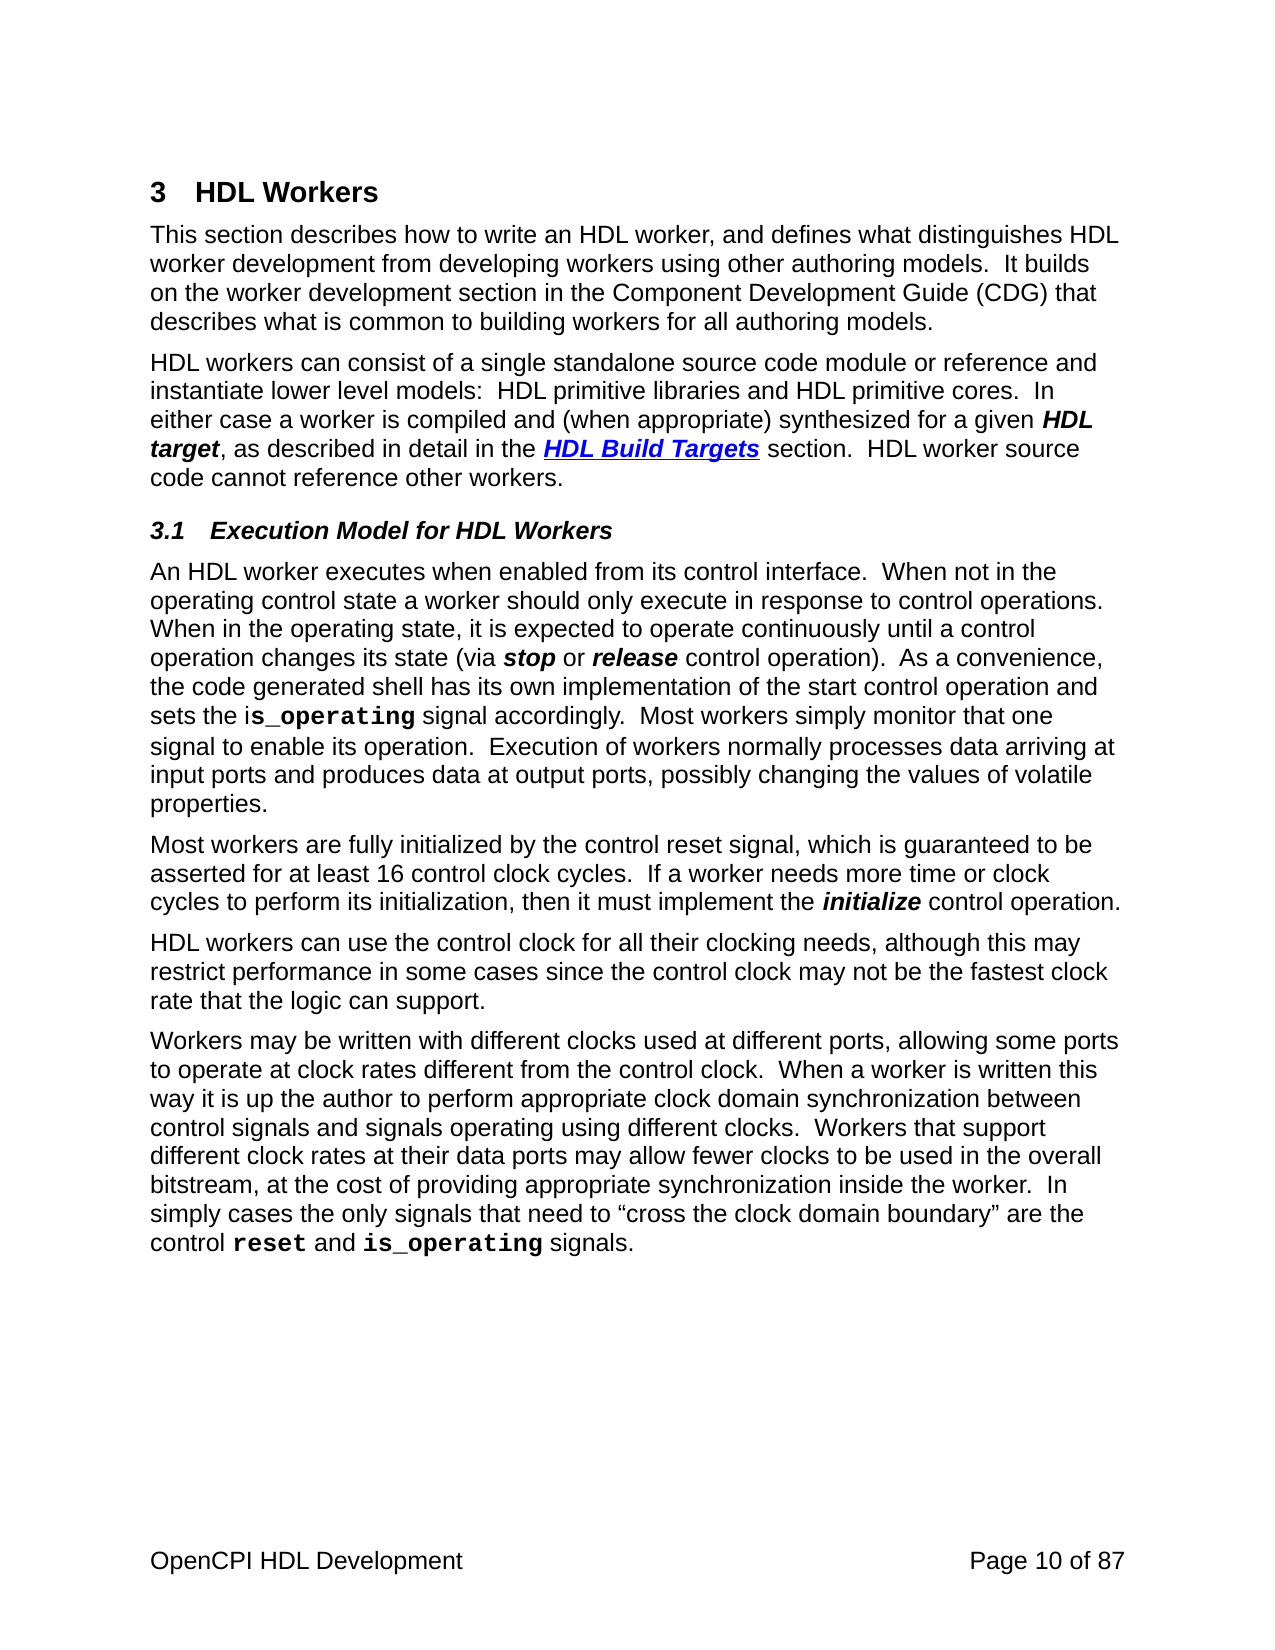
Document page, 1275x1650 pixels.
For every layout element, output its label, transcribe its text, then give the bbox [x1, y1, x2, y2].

text Workers may be written with different clocks used at different ports, allowing some ports to operate at clock rates different from the control clock. When a worker is written this way it is up the author to perform appropriate clock domain synchronization between control signals and signals operating using different clocks. Workers that support different clock rates at their data ports may allow fewer clocks to be used in the overall bitstream, at the cost of providing appropriate synchronization inside the worker. In simply cases the only signals that need to “cross the clock domain boundary” are the control reset and is_operating signals. [150, 1026, 1125, 1258]
subtitle HDL Workers [150, 175, 1125, 208]
subtitle Execution Model for HDL Workers [150, 516, 1125, 545]
text HDL workers can use the control clock for all their clocking needs, although this may restrict performance in some cases since the control clock may not be the fastest clock rate that the logic can support. [150, 928, 1125, 1014]
text This section describes how to write an HDL worker, and defines what distinguishes HDL worker development from developing workers using other authoring models. It builds on the worker development section in the Component Development Guide (CDG) that describes what is common to building workers for all authoring models. [150, 221, 1125, 336]
text An HDL worker executes when enabled from its control interface. When not in the operating control state a worker should only execute in response to control operations. When in the operating state, it is expected to operate continuously until a control operation changes its state (via stop or release control operation). As a convenience, the code generated shell has its own implementation of the start control operation and sets the is_operating signal accordingly. Most workers simply monitor that one signal to enable its operation. Execution of workers normally processes data arriving at input ports and produces data at output ports, possibly changing the values of volatile properties. [150, 557, 1125, 818]
text Most workers are fully initialized by the control reset signal, which is guaranteed to be asserted for at least 16 control clock cycles. If a worker needs more time or clock cycles to perform its initialization, then it must implement the initialize control operation. [150, 830, 1125, 916]
text HDL workers can consist of a single standalone source code module or reference and instantiate lower level models: HDL primitive libraries and HDL primitive cores. In either case a worker is compiled and (when appropriate) synthesized for a given HDL target, as described in detail in the HDL Build Targets section. HDL worker source code cannot reference other workers. [150, 347, 1125, 491]
